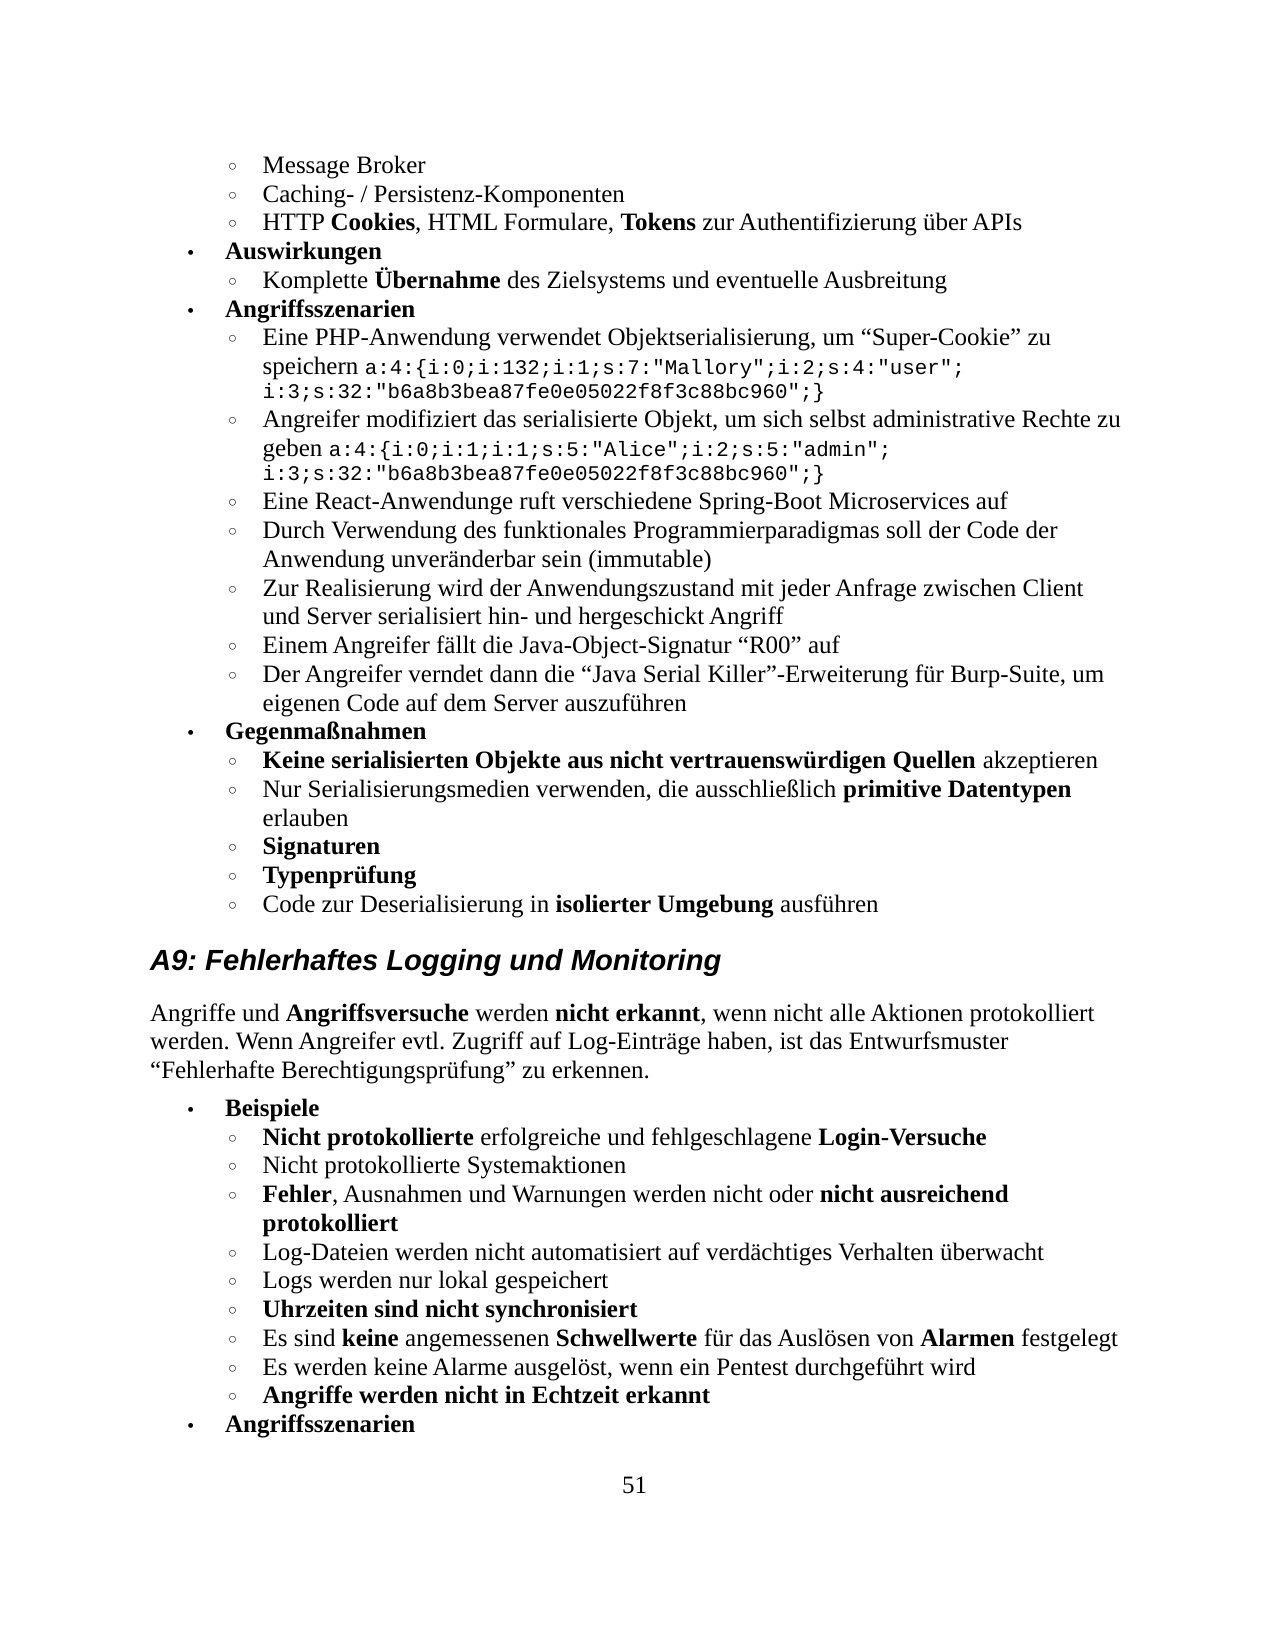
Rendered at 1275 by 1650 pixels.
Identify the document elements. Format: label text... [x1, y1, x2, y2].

list Auswirkungen [187, 236, 1125, 265]
list Caching- / Persistenz-Komponenten [225, 179, 1125, 207]
list Eine PHP-Anwendung verwendet Objektserialisierung, um “Super-Cookie” zu speichern a:4:{i:0;i:132;i:1;s:7:"Mallory";i:2;s:4:"user"; i:3;s:32:"b6a8b3bea87fe0e05022f8f3c88bc960";} [225, 322, 1125, 404]
list Log-Dateien werden nicht automatisiert auf verdächtiges Verhalten überwacht [225, 1237, 1125, 1265]
list Es werden keine Alarme ausgelöst, wenn ein Pentest durchgeführt wird [225, 1352, 1125, 1380]
list Nicht protokollierte erfolgreiche und fehlgeschlagene Login-Versuche [225, 1122, 1125, 1150]
list Zur Realisierung wird der Anwendungszustand mit jeder Anfrage zwischen Client und Server serialisiert hin- und hergeschickt Angriff [225, 573, 1125, 630]
list Signaturen [225, 831, 1125, 860]
list Es sind keine angemessenen Schwellwerte für das Auslösen von Alarmen festgelegt [225, 1323, 1125, 1352]
list Durch Verwendung des funktionales Programmierparadigmas soll der Code der Anwendung unveränderbar sein (immutable) [225, 515, 1125, 573]
list Angreifer modifiziert das serialisierte Objekt, um sich selbst administrative Rechte zu geben a:4:{i:0;i:1;i:1;s:5:"Alice";i:2;s:5:"admin"; i:3;s:32:"b6a8b3bea87fe0e05022f8f3c88bc960";} [225, 404, 1125, 486]
list Keine serialisierten Objekte aus nicht vertrauenswürdigen Quellen akzeptieren [225, 745, 1125, 774]
list Code zur Deserialisierung in isolierter Umgebung ausführen [225, 889, 1125, 918]
list Gegenmaßnahmen [187, 716, 1125, 745]
list Uhrzeiten sind nicht synchronisiert [225, 1294, 1125, 1323]
list Typenprüfung [225, 860, 1125, 889]
list Message Broker [225, 150, 1125, 179]
list Beispiele [187, 1093, 1125, 1122]
list Fehler, Ausnahmen und Warnungen werden nicht oder nicht ausreichend protokolliert [225, 1179, 1125, 1237]
list Nur Serialisierungsmedien verwenden, die ausschließlich primitive Datentypen erlauben [225, 774, 1125, 831]
list HTTP Cookies, HTML Formulare, Tokens zur Authentifizierung über APIs [225, 207, 1125, 236]
list Der Angreifer verndet dann die “Java Serial Killer”-Erweiterung für Burp-Suite, um eigenen Code auf dem Server auszuführen [225, 659, 1125, 716]
list Angriffe werden nicht in Echtzeit erkannt [225, 1380, 1125, 1409]
list Logs werden nur lokal gespeichert [225, 1265, 1125, 1294]
list Einem Angreifer fällt die Java-Object-Signatur “R00” auf [225, 630, 1125, 659]
list Komplette Übernahme des Zielsystems und eventuelle Ausbreitung [225, 265, 1125, 294]
list Eine React-Anwendunge ruft verschiedene Spring-Boot Microservices auf [225, 486, 1125, 515]
subtitle A9: Fehlerhaftes Logging und Monitoring [150, 943, 1125, 976]
list Angriffsszenarien [187, 294, 1125, 322]
list Nicht protokollierte Systemaktionen [225, 1150, 1125, 1179]
text Angriffe und Angriffsversuche werden nicht erkannt, wenn nicht alle Aktionen protokolliert werden. Wenn Angreifer evtl. Zugriff auf Log-Einträge haben, ist das Entwurfsmuster “Fehlerhafte Berechtigungsprüfung” zu erkennen. [150, 998, 1125, 1084]
list Angriffsszenarien [187, 1409, 1125, 1438]
